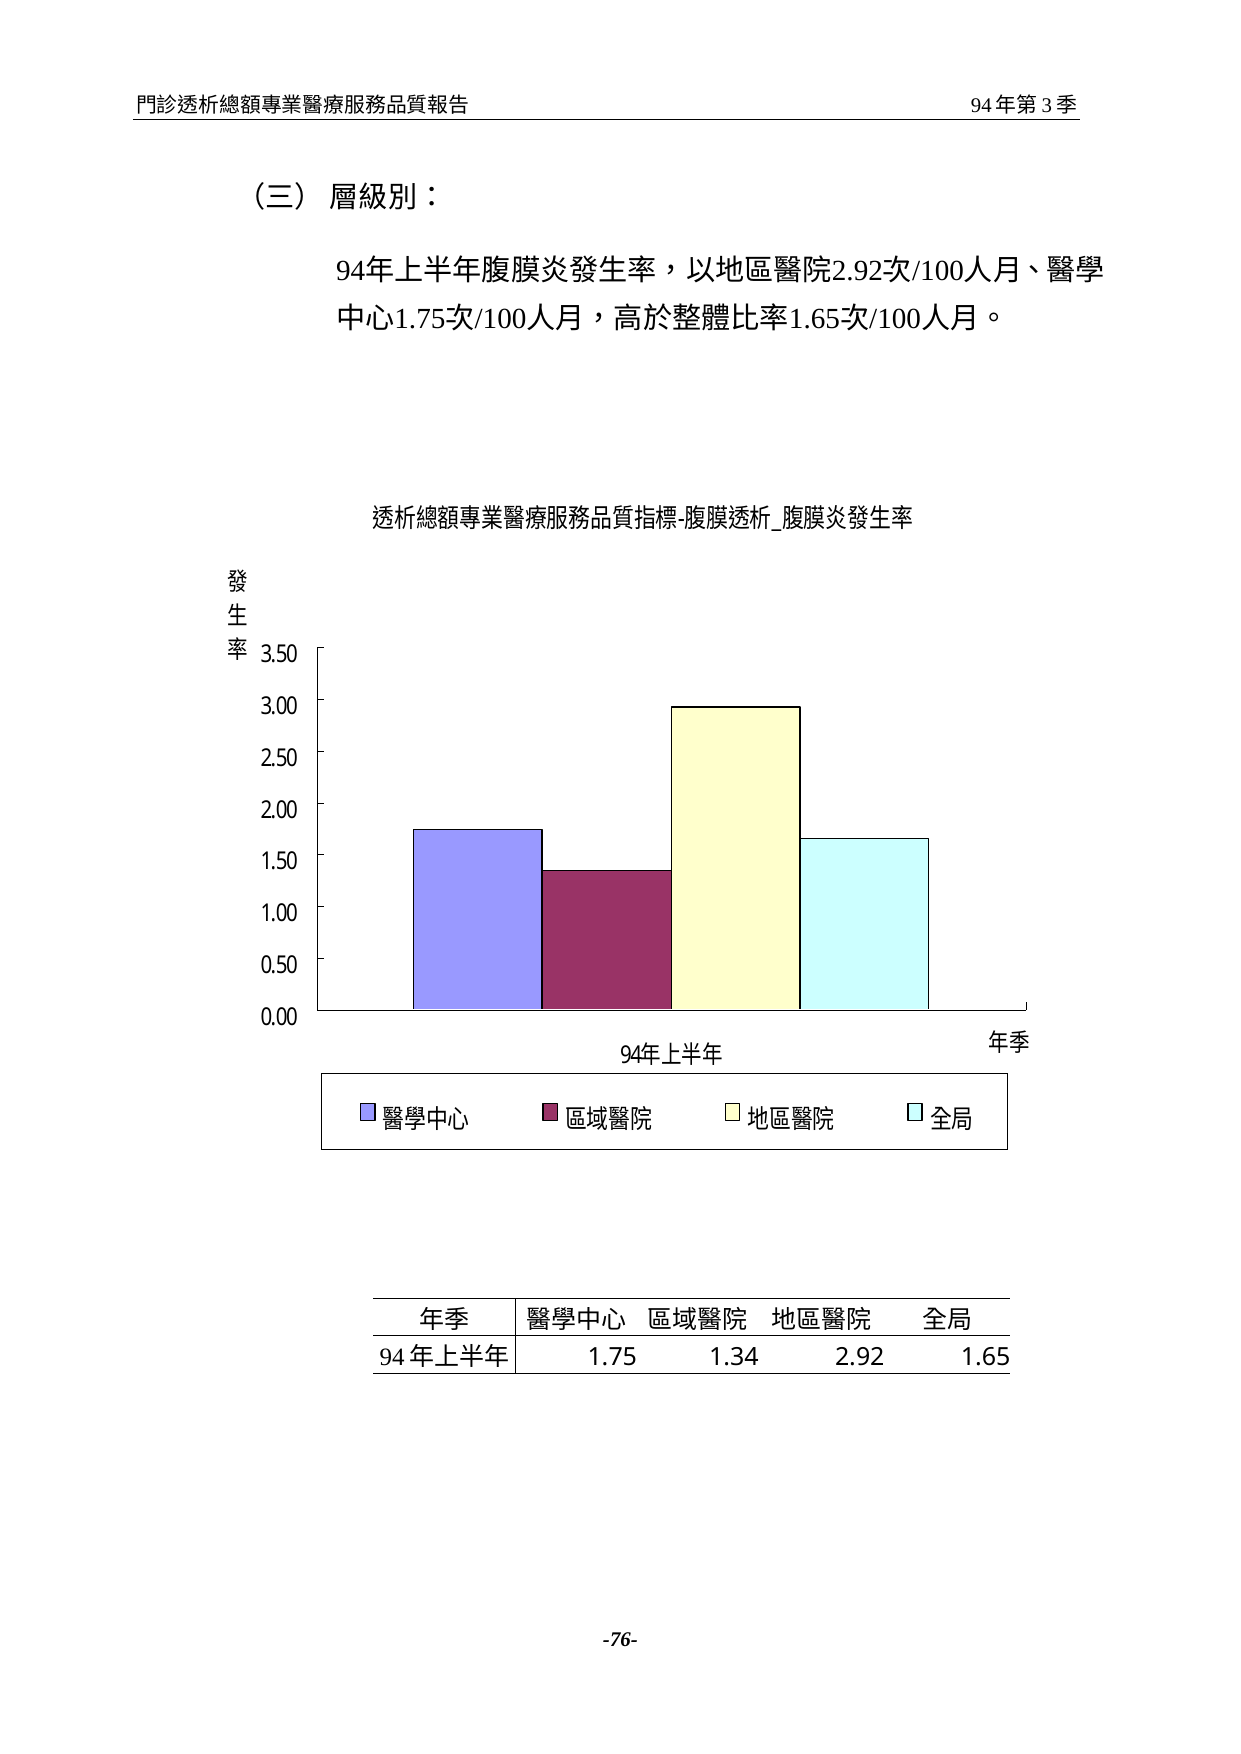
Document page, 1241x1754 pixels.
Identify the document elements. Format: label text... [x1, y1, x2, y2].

list 層級別： [236, 169, 1104, 217]
table_cell 1.34 [637, 1336, 758, 1373]
table_header 醫學中心 [516, 1299, 637, 1335]
table_cell 1.75 [516, 1336, 637, 1373]
table_cell 94年上半年 [373, 1336, 515, 1373]
table_cell 2.92 [758, 1336, 884, 1373]
table_header 地區醫院 [758, 1299, 884, 1335]
text 94年上半年腹膜炎發生率，以地區醫院2.92次/100人月、醫學中心1.75次/100人月，高於整體比率1.65次/100人月。 [336, 242, 1104, 338]
table_header 全局 [884, 1299, 1010, 1335]
table_header 年季 [373, 1299, 515, 1335]
table_cell 1.65 [884, 1336, 1010, 1373]
table_header 區域醫院 [637, 1299, 758, 1335]
